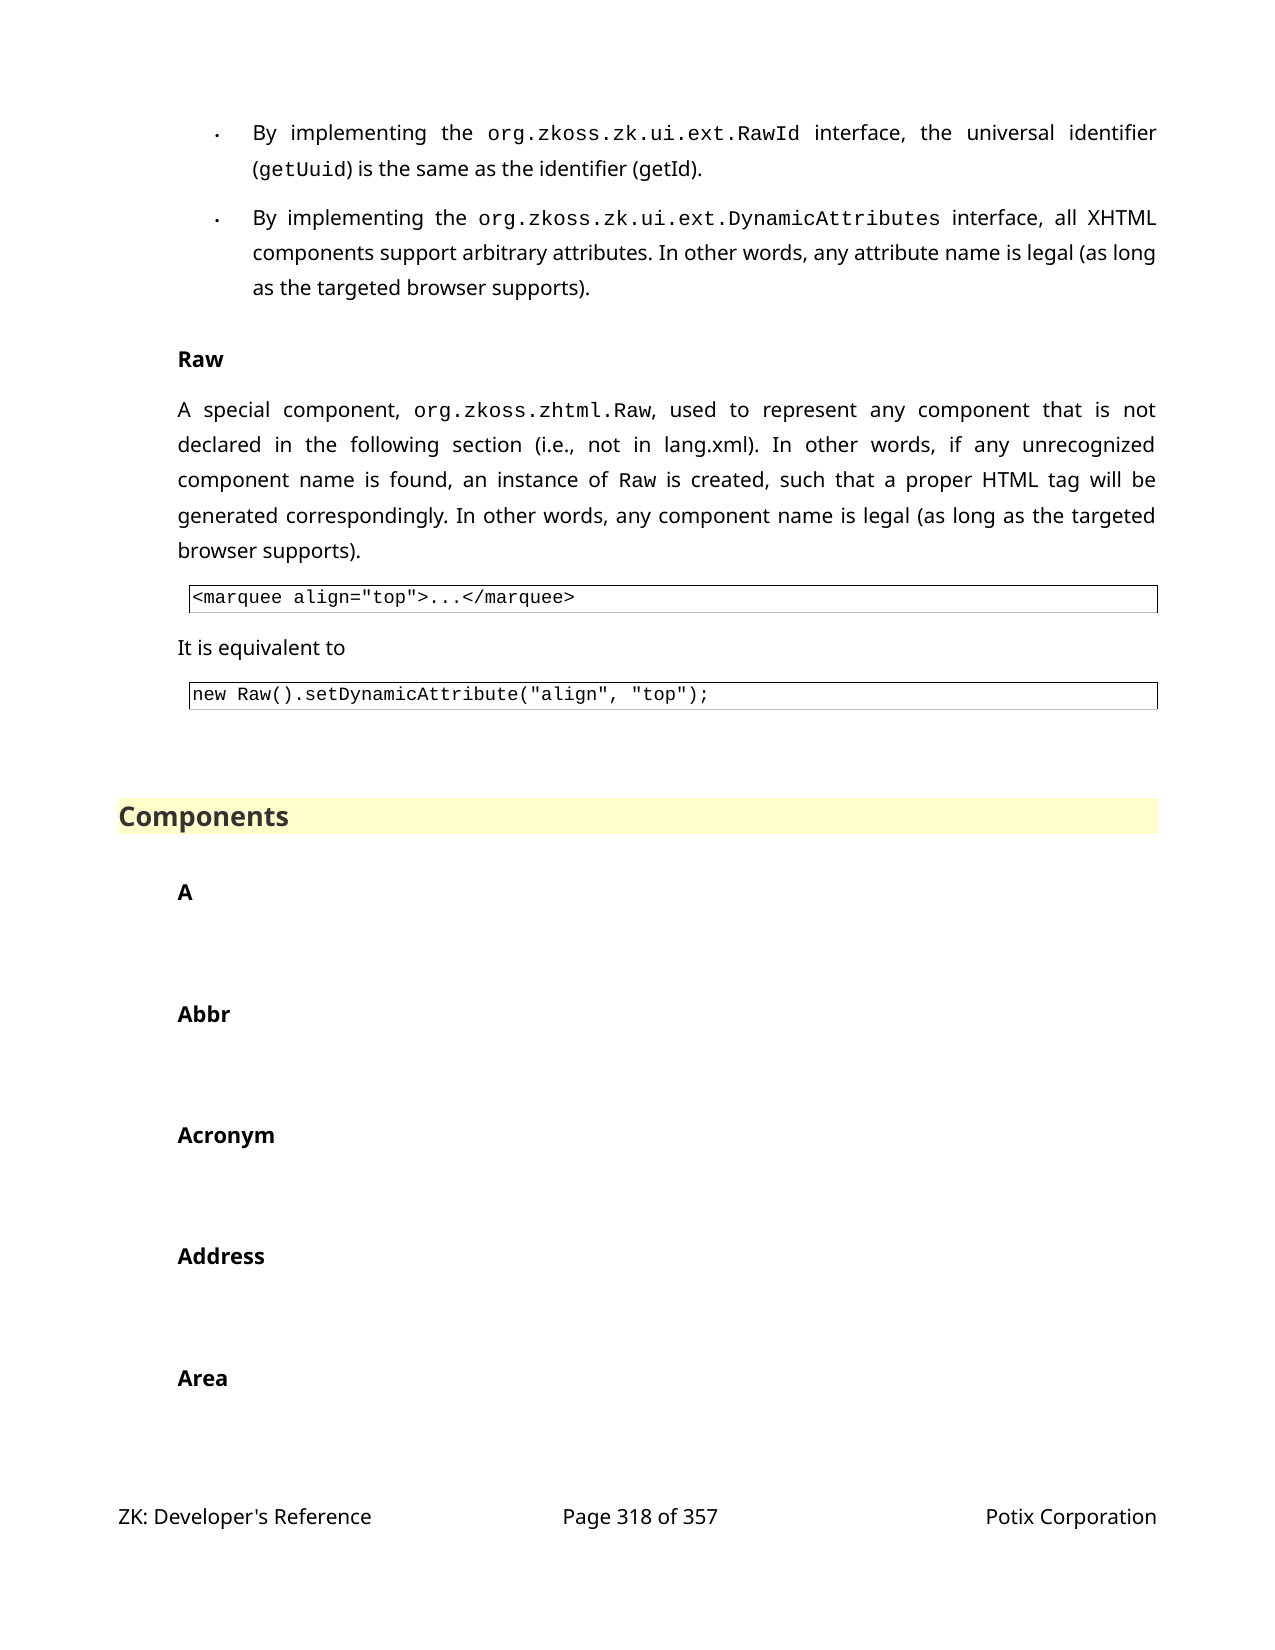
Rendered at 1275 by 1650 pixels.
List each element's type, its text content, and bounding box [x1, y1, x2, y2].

subtitle Abbr [177, 998, 1157, 1028]
subtitle Acronym [177, 1120, 1157, 1150]
list By implementing the org.zkoss.zk.ui.ext.RawId interface, the universal identifier (getUuid) is the same as the identifier (getId). [215, 118, 1157, 182]
subtitle Area [177, 1362, 1157, 1392]
subtitle Raw [177, 344, 1157, 374]
list By implementing the org.zkoss.zk.ui.ext.DynamicAttributes interface, all XHTML components support arbitrary attributes. In other words, any attribute name is legal (as long as the targeted browser supports). [215, 203, 1157, 302]
text new Raw().setDynamicAttribute("align", "top"); [190, 683, 1157, 709]
subtitle Components [118, 798, 1157, 834]
text It is equivalent to [177, 633, 1157, 661]
text A special component, org.zkoss.zhtml.Raw, used to represent any component that is not declared in the following section (i.e., not in lang.xml). In other words, if any unrecognized component name is found, an instance of Raw is created, such that a proper HTML tag will be generated correspondingly. In other words, any component name is legal (as long as the targeted browser supports). [177, 395, 1157, 564]
subtitle Address [177, 1241, 1157, 1271]
subtitle A [177, 877, 1157, 907]
text <marquee align="top">...</marquee> [190, 586, 1157, 612]
